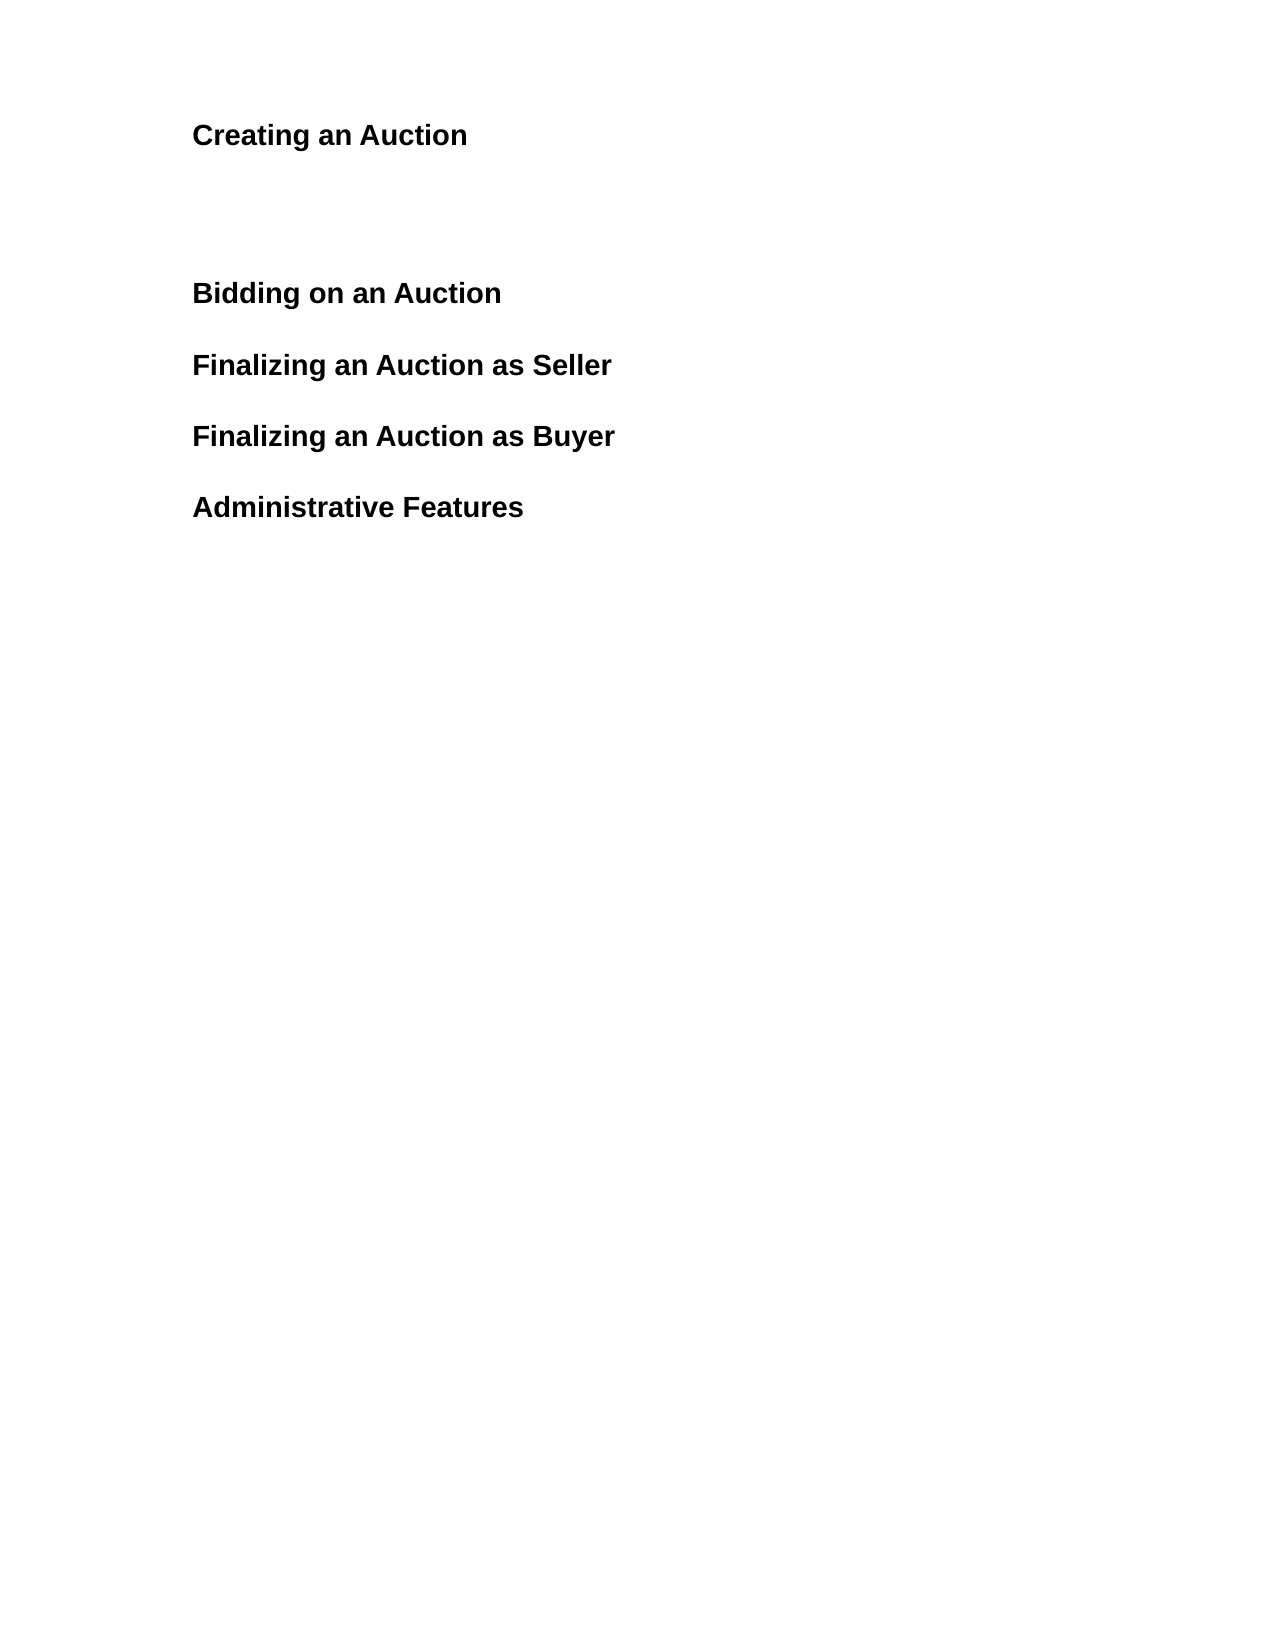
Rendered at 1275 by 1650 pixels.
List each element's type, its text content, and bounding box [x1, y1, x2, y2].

subtitle Bidding on an Auction [118, 276, 1157, 310]
subtitle Creating an Auction [118, 118, 1157, 152]
subtitle Finalizing an Auction as Seller [118, 347, 1157, 381]
subtitle Finalizing an Auction as Buyer [118, 418, 1157, 452]
subtitle Administrative Features [118, 489, 1157, 523]
